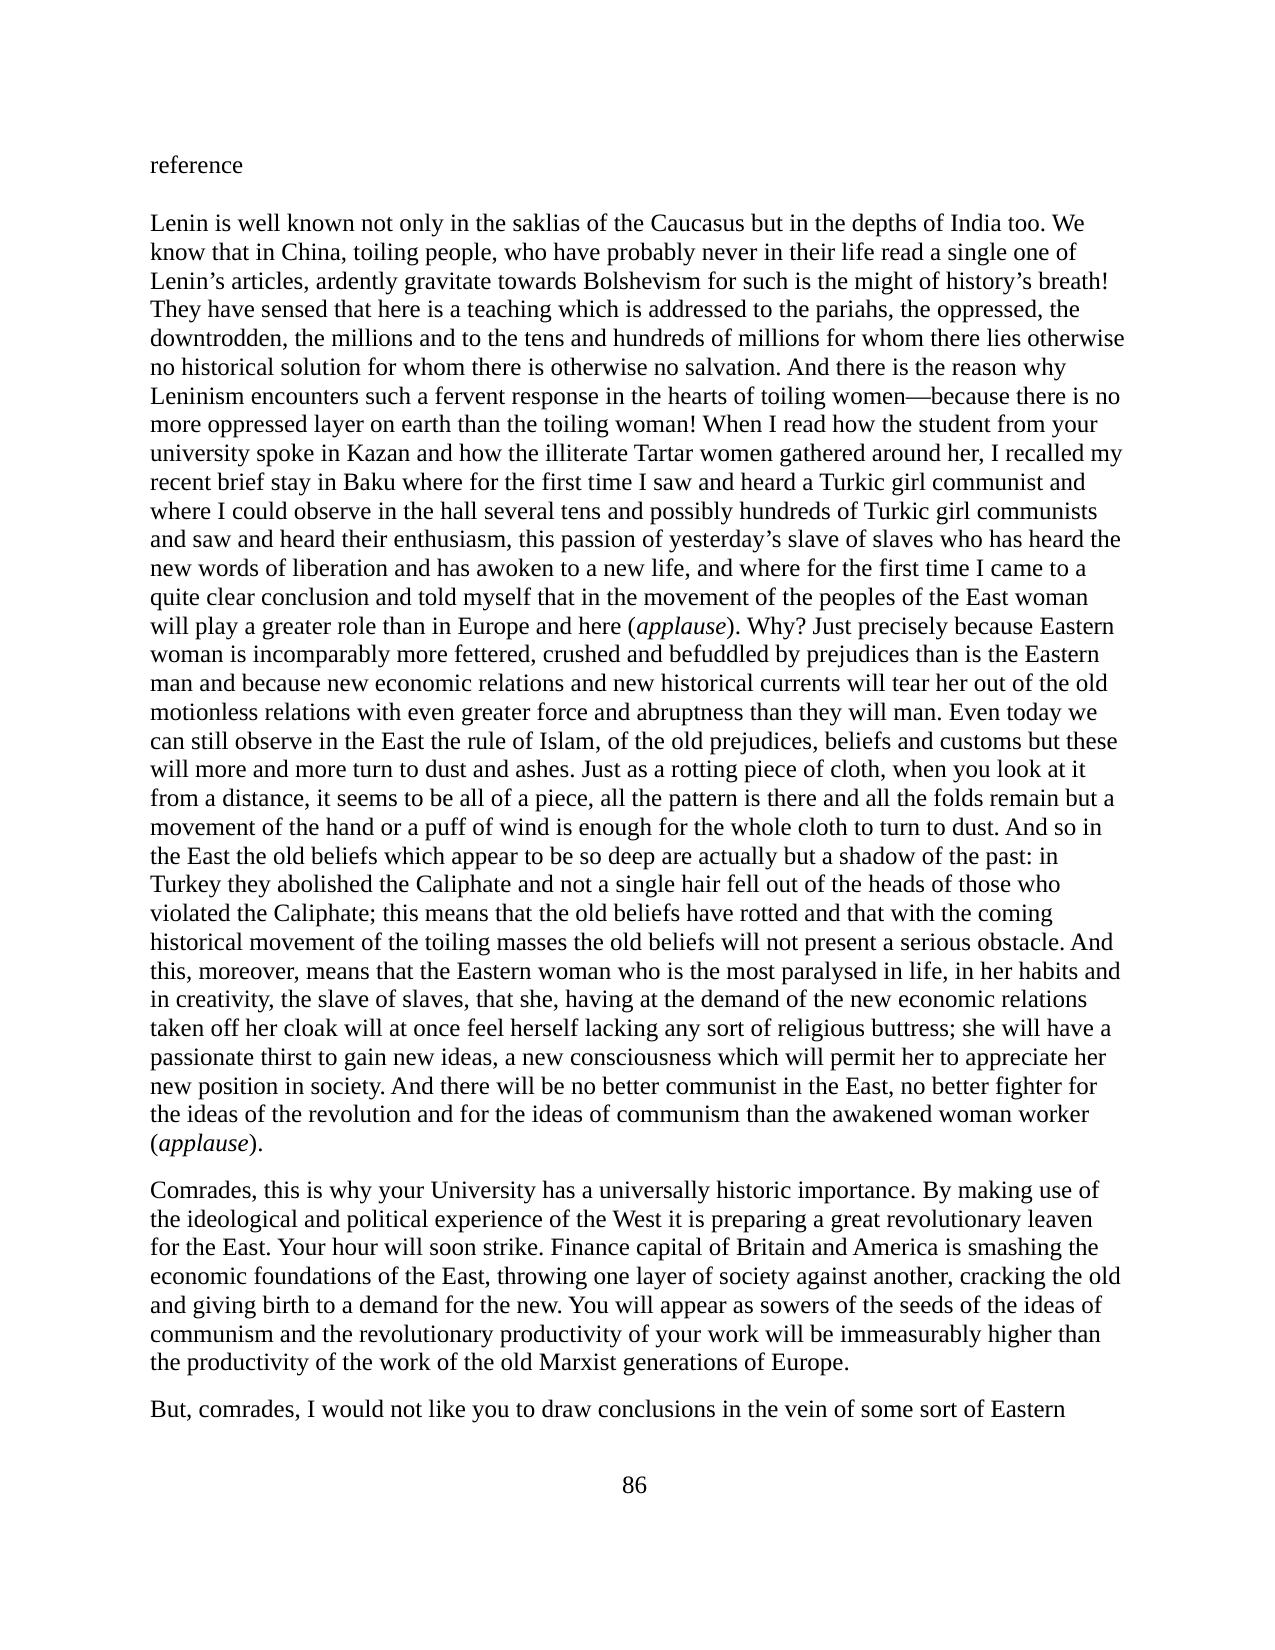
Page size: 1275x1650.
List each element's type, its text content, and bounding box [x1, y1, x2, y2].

text Lenin is well known not only in the saklias of the Caucasus but in the depths of India too. We know that in China, toiling people, who have probably never in their life read a single one of Lenin’s articles, ardently gravitate towards Bolshevism for such is the might of history’s breath! They have sensed that here is a teaching which is addressed to the pariahs, the oppressed, the downtrodden, the millions and to the tens and hundreds of millions for whom there lies otherwise no historical solution for whom there is otherwise no salvation. And there is the reason why Leninism encounters such a fervent response in the hearts of toiling women—because there is no more oppressed layer on earth than the toiling woman! When I read how the student from your university spoke in Kazan and how the illiterate Tartar women gathered around her, I recalled my recent brief stay in Baku where for the first time I saw and heard a Turkic girl communist and where I could observe in the hall several tens and possibly hundreds of Turkic girl communists and saw and heard their enthusiasm, this passion of yesterday’s slave of slaves who has heard the new words of liberation and has awoken to a new life, and where for the first time I came to a quite clear conclusion and told myself that in the movement of the peoples of the East woman will play a greater role than in Europe and here (applause). Why? Just precisely because Eastern woman is incomparably more fettered, crushed and befuddled by prejudices than is the Eastern man and because new economic relations and new historical currents will tear her out of the old motionless relations with even greater force and abruptness than they will man. Even today we can still observe in the East the rule of Islam, of the old prejudices, beliefs and customs but these will more and more turn to dust and ashes. Just as a rotting piece of cloth, when you look at it from a distance, it seems to be all of a piece, all the pattern is there and all the folds remain but a movement of the hand or a puff of wind is enough for the whole cloth to turn to dust. And so in the East the old beliefs which appear to be so deep are actually but a shadow of the past: in Turkey they abolished the Caliphate and not a single hair fell out of the heads of those who violated the Caliphate; this means that the old beliefs have rotted and that with the coming historical movement of the toiling masses the old beliefs will not present a serious obstacle. And this, moreover, means that the Eastern woman who is the most paralysed in life, in her habits and in creativity, the slave of slaves, that she, having at the demand of the new economic relations taken off her cloak will at once feel herself lacking any sort of religious buttress; she will have a passionate thirst to gain new ideas, a new consciousness which will permit her to appreciate her new position in society. And there will be no better communist in the East, no better fighter for the ideas of the revolution and for the ideas of communism than the awakened woman worker (applause). [150, 208, 1125, 1157]
text But, comrades, I would not like you to draw conclusions in the vein of some sort of Eastern [150, 1394, 1125, 1423]
text Comrades, this is why your University has a universally historic importance. By making use of the ideological and political experience of the West it is preparing a great revolutionary leaven for the East. Your hour will soon strike. Finance capital of Britain and America is smashing the economic foundations of the East, throwing one layer of society against another, cracking the old and giving birth to a demand for the new. You will appear as sowers of the seeds of the ideas of communism and the revolutionary productivity of your work will be immeasurably higher than the productivity of the work of the old Marxist generations of Europe. [150, 1175, 1125, 1376]
